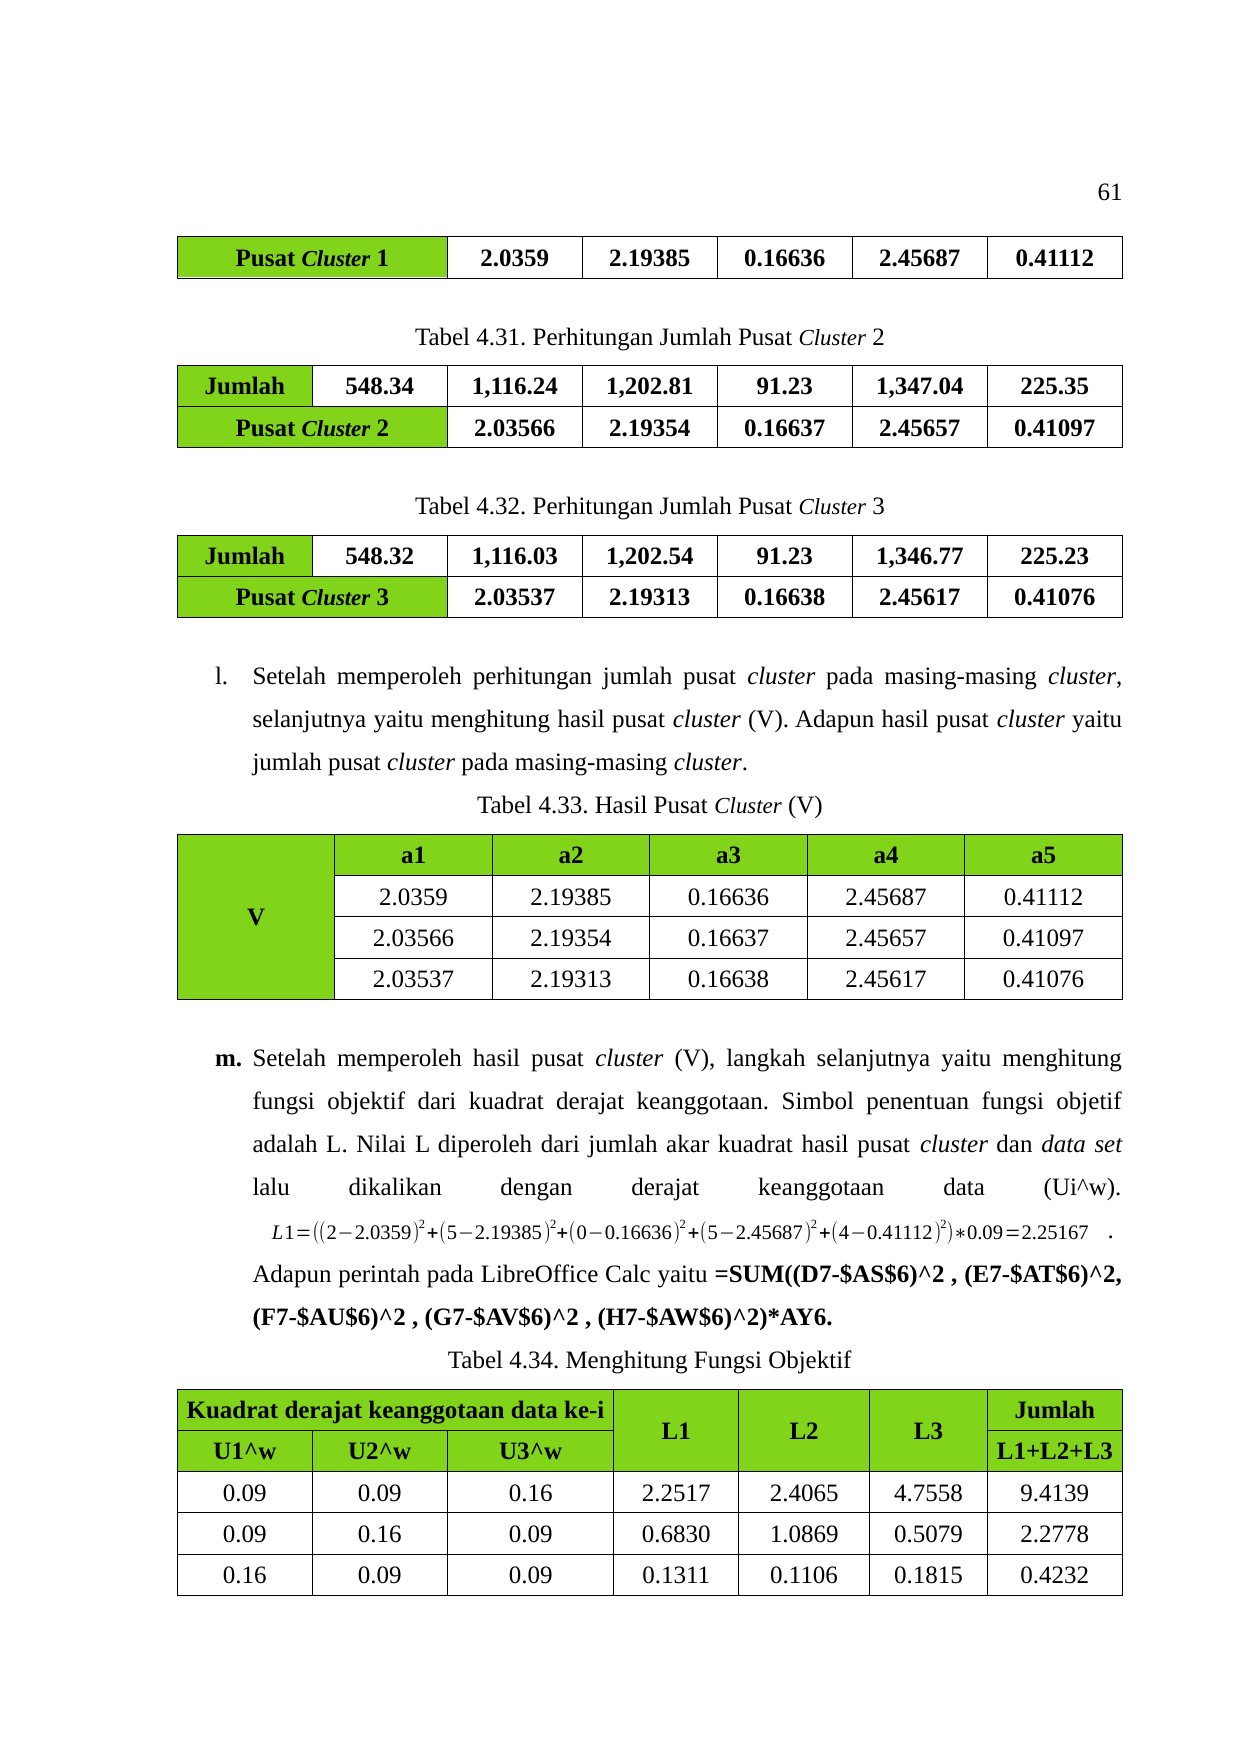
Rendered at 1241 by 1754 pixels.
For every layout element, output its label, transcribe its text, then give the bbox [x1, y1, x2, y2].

table_header a2 [493, 835, 649, 875]
table_cell 0.41076 [965, 959, 1122, 999]
table_cell 2.19313 [493, 959, 649, 999]
table_cell 2.45687 [853, 237, 987, 277]
table_cell Pusat Cluster 1 [178, 237, 447, 277]
table_cell 0.16636 [718, 237, 852, 277]
table_cell 2.45617 [808, 959, 964, 999]
table_cell 0.41097 [965, 917, 1122, 957]
table_cell 9.4139 [988, 1472, 1122, 1512]
table_cell 0.16637 [718, 407, 852, 447]
table_header 1,347.04 [853, 366, 987, 406]
table_cell 2.19354 [493, 917, 649, 957]
table_cell 0.1311 [614, 1555, 738, 1595]
table_header Jumlah [178, 536, 312, 576]
table_header a3 [650, 835, 807, 875]
table_header a4 [808, 835, 964, 875]
table_header 1,346.77 [853, 536, 987, 576]
table_cell 0.4232 [988, 1555, 1122, 1595]
text Tabel 4.32. Perhitungan Jumlah Pusat Cluster 3 [177, 491, 1122, 520]
table_cell 0.6830 [614, 1513, 738, 1553]
table_cell 2.45657 [808, 917, 964, 957]
table_cell 0.1106 [739, 1555, 869, 1595]
table_header a1 [335, 835, 492, 875]
table_cell 0.16 [448, 1472, 613, 1512]
table_cell 0.16 [178, 1555, 312, 1595]
table_cell 0.09 [448, 1513, 613, 1553]
list Setelah memperoleh perhitungan jumlah pusat cluster pada masing-masing cluster, selanjutnya yaitu menghitung hasil pusat cluster (V). Adapun hasil pusat cluster yaitu jumlah pusat cluster pada masing-masing cluster. [215, 661, 1122, 776]
table_cell 0.41097 [988, 407, 1122, 447]
table_cell 2.0359 [335, 876, 492, 916]
table_cell 2.19354 [583, 407, 717, 447]
table_cell 2.2517 [614, 1472, 738, 1512]
table_cell 2.45657 [853, 407, 987, 447]
table_header 225.35 [988, 366, 1122, 406]
table_cell 0.16637 [650, 917, 807, 957]
table_cell 0.16638 [650, 959, 807, 999]
table_cell 0.09 [313, 1555, 447, 1595]
text Tabel 4.33. Hasil Pusat Cluster (V) [177, 791, 1122, 819]
table_cell 2.2778 [988, 1513, 1122, 1553]
table_header 91.23 [718, 536, 852, 576]
table_cell 0.09 [178, 1513, 312, 1553]
table_cell 2.19385 [583, 237, 717, 277]
text Tabel 4.31. Perhitungan Jumlah Pusat Cluster 2 [177, 322, 1122, 350]
table_header 548.34 [313, 366, 447, 406]
table_cell 2.4065 [739, 1472, 869, 1512]
table_header a5 [965, 835, 1122, 875]
table_header 1,202.54 [583, 536, 717, 576]
table_header 1,116.03 [448, 536, 582, 576]
table_cell 2.03566 [335, 917, 492, 957]
table_cell 2.45687 [808, 876, 964, 916]
table_cell U1^w [178, 1431, 312, 1471]
text Tabel 4.34. Menghitung Fungsi Objektif [177, 1345, 1122, 1374]
table_cell U2^w [313, 1431, 447, 1471]
table_header Jumlah [988, 1390, 1122, 1430]
table_header 91.23 [718, 366, 852, 406]
table_cell 2.19313 [583, 577, 717, 617]
list Setelah memperoleh hasil pusat cluster (V), langkah selanjutnya yaitu menghitung fungsi objektif dari kuadrat derajat keanggotaan. Simbol penentuan fungsi objetif adalah L. Nilai L diperoleh dari jumlah akar kuadrat hasil pusat cluster dan data set lalu dikalikan dengan derajat keanggotaan data (Ui^w). . Adapun perintah pada LibreOffice Calc yaitu =SUM((D7-$AS$6)^2 , (E7-$AT$6)^2,(F7-$AU$6)^2 , (G7-$AV$6)^2 , (H7-$AW$6)^2)*AY6. [215, 1043, 1122, 1331]
table_cell 0.5079 [870, 1513, 987, 1553]
table_cell 0.16636 [650, 876, 807, 916]
table_cell 0.41112 [965, 876, 1122, 916]
table_cell 2.03537 [335, 959, 492, 999]
table_header 225.23 [988, 536, 1122, 576]
table_header V [178, 835, 334, 999]
table_cell 4.7558 [870, 1472, 987, 1512]
table_cell 2.03566 [448, 407, 582, 447]
table_cell 0.09 [313, 1472, 447, 1512]
table_cell Pusat Cluster 3 [178, 577, 447, 617]
table_cell 2.45617 [853, 577, 987, 617]
table_cell 2.19385 [493, 876, 649, 916]
table_cell 0.16638 [718, 577, 852, 617]
table_cell 0.09 [448, 1555, 613, 1595]
table_header 1,202.81 [583, 366, 717, 406]
table_header Jumlah [178, 366, 312, 406]
table_header L3 [870, 1390, 987, 1471]
table_header 1,116.24 [448, 366, 582, 406]
table_cell U3^w [448, 1431, 613, 1471]
table_cell 0.41112 [988, 237, 1122, 277]
table_header 548.32 [313, 536, 447, 576]
table_cell Pusat Cluster 2 [178, 407, 447, 447]
table_cell 2.03537 [448, 577, 582, 617]
table_header Kuadrat derajat keanggotaan data ke-i [178, 1390, 613, 1430]
table_cell 0.41076 [988, 577, 1122, 617]
table_cell 1.0869 [739, 1513, 869, 1553]
table_header L1 [614, 1390, 738, 1471]
table_cell 0.1815 [870, 1555, 987, 1595]
table_cell 2.0359 [448, 237, 582, 277]
table_cell L1+L2+L3 [988, 1431, 1122, 1471]
table_cell 0.09 [178, 1472, 312, 1512]
table_header L2 [739, 1390, 869, 1471]
table_cell 0.16 [313, 1513, 447, 1553]
